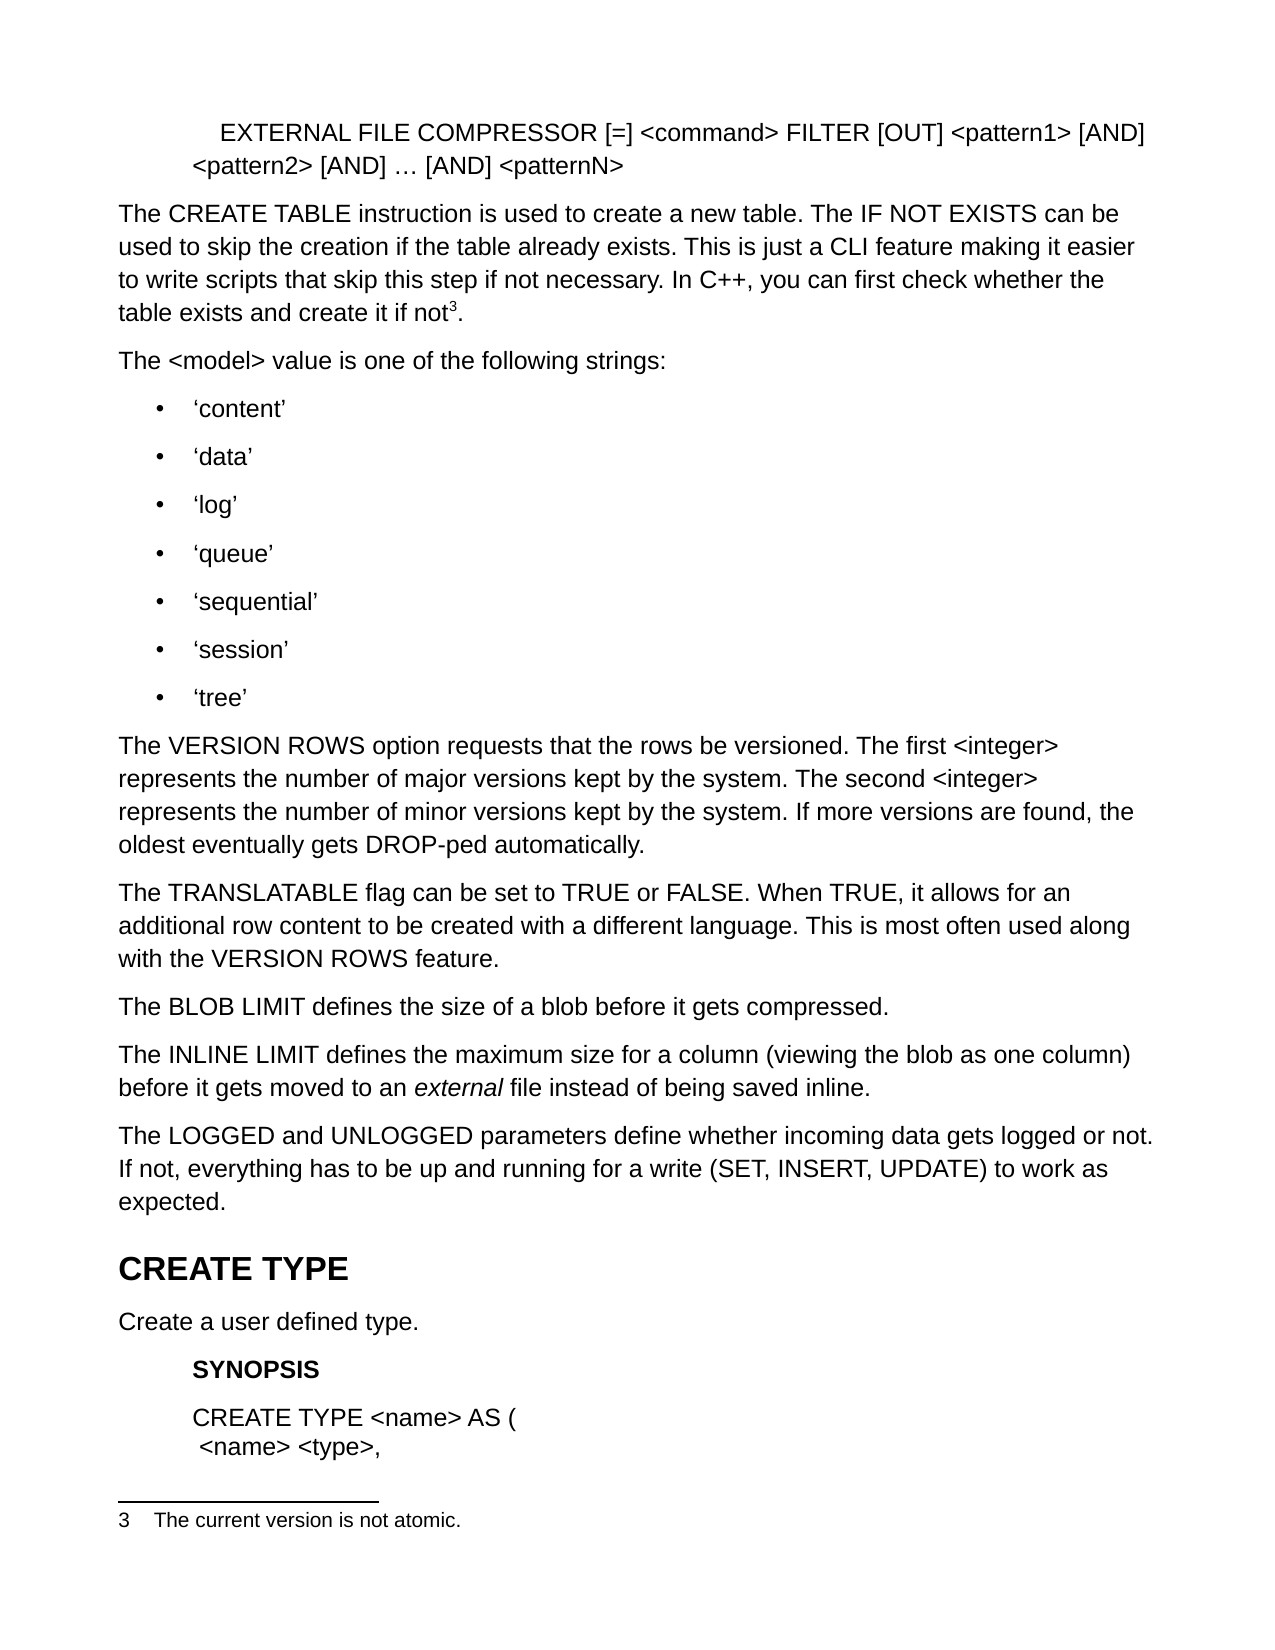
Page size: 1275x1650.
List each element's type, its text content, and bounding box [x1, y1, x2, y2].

subtitle CREATE TYPE [118, 1249, 1157, 1287]
list ‘sequential’ [156, 587, 1157, 616]
text Create a user defined type. [118, 1307, 1157, 1336]
list ‘session’ [156, 635, 1157, 664]
text The VERSION ROWS option requests that the rows be versioned. The first <integer> represents the number of major versions kept by the system. The second <integer> represents the number of minor versions kept by the system. If more versions are found, the oldest eventually gets DROP-ped automatically. [118, 731, 1157, 859]
list ‘data’ [156, 442, 1157, 471]
text The <model> value is one of the following strings: [118, 346, 1157, 375]
list ‘log’ [156, 491, 1157, 519]
text The INLINE LIMIT defines the maximum size for a column (viewing the blob as one column) before it gets moved to an external file instead of being saved inline. [118, 1040, 1157, 1102]
text CREATE TYPE <name> AS ( <name> <type>, [192, 1403, 1157, 1461]
list ‘tree’ [156, 683, 1157, 712]
list ‘content’ [156, 394, 1157, 423]
text The LOGGED and UNLOGGED parameters define whether incoming data gets logged or not. If not, everything has to be up and running for a write (SET, INSERT, UPDATE) to work as expected. [118, 1121, 1157, 1216]
text The current version is not atomic. [118, 1508, 1157, 1532]
list ‘queue’ [156, 539, 1157, 567]
text The CREATE TABLE instruction is used to create a new table. The IF NOT EXISTS can be used to skip the creation if the table already exists. This is just a CLI feature making it easier to write scripts that skip this step if not necessary. In C++, you can first check whether the table exists and create it if not. [118, 199, 1157, 327]
text EXTERNAL FILE COMPRESSOR [=] <command> FILTER [OUT] <pattern1> [AND] <pattern2> [AND] … [AND] <patternN> [192, 118, 1157, 180]
text SYNOPSIS [192, 1355, 1157, 1384]
text The TRANSLATABLE flag can be set to TRUE or FALSE. When TRUE, it allows for an additional row content to be created with a different language. This is most often used along with the VERSION ROWS feature. [118, 878, 1157, 973]
text The BLOB LIMIT defines the size of a blob before it gets compressed. [118, 992, 1157, 1021]
